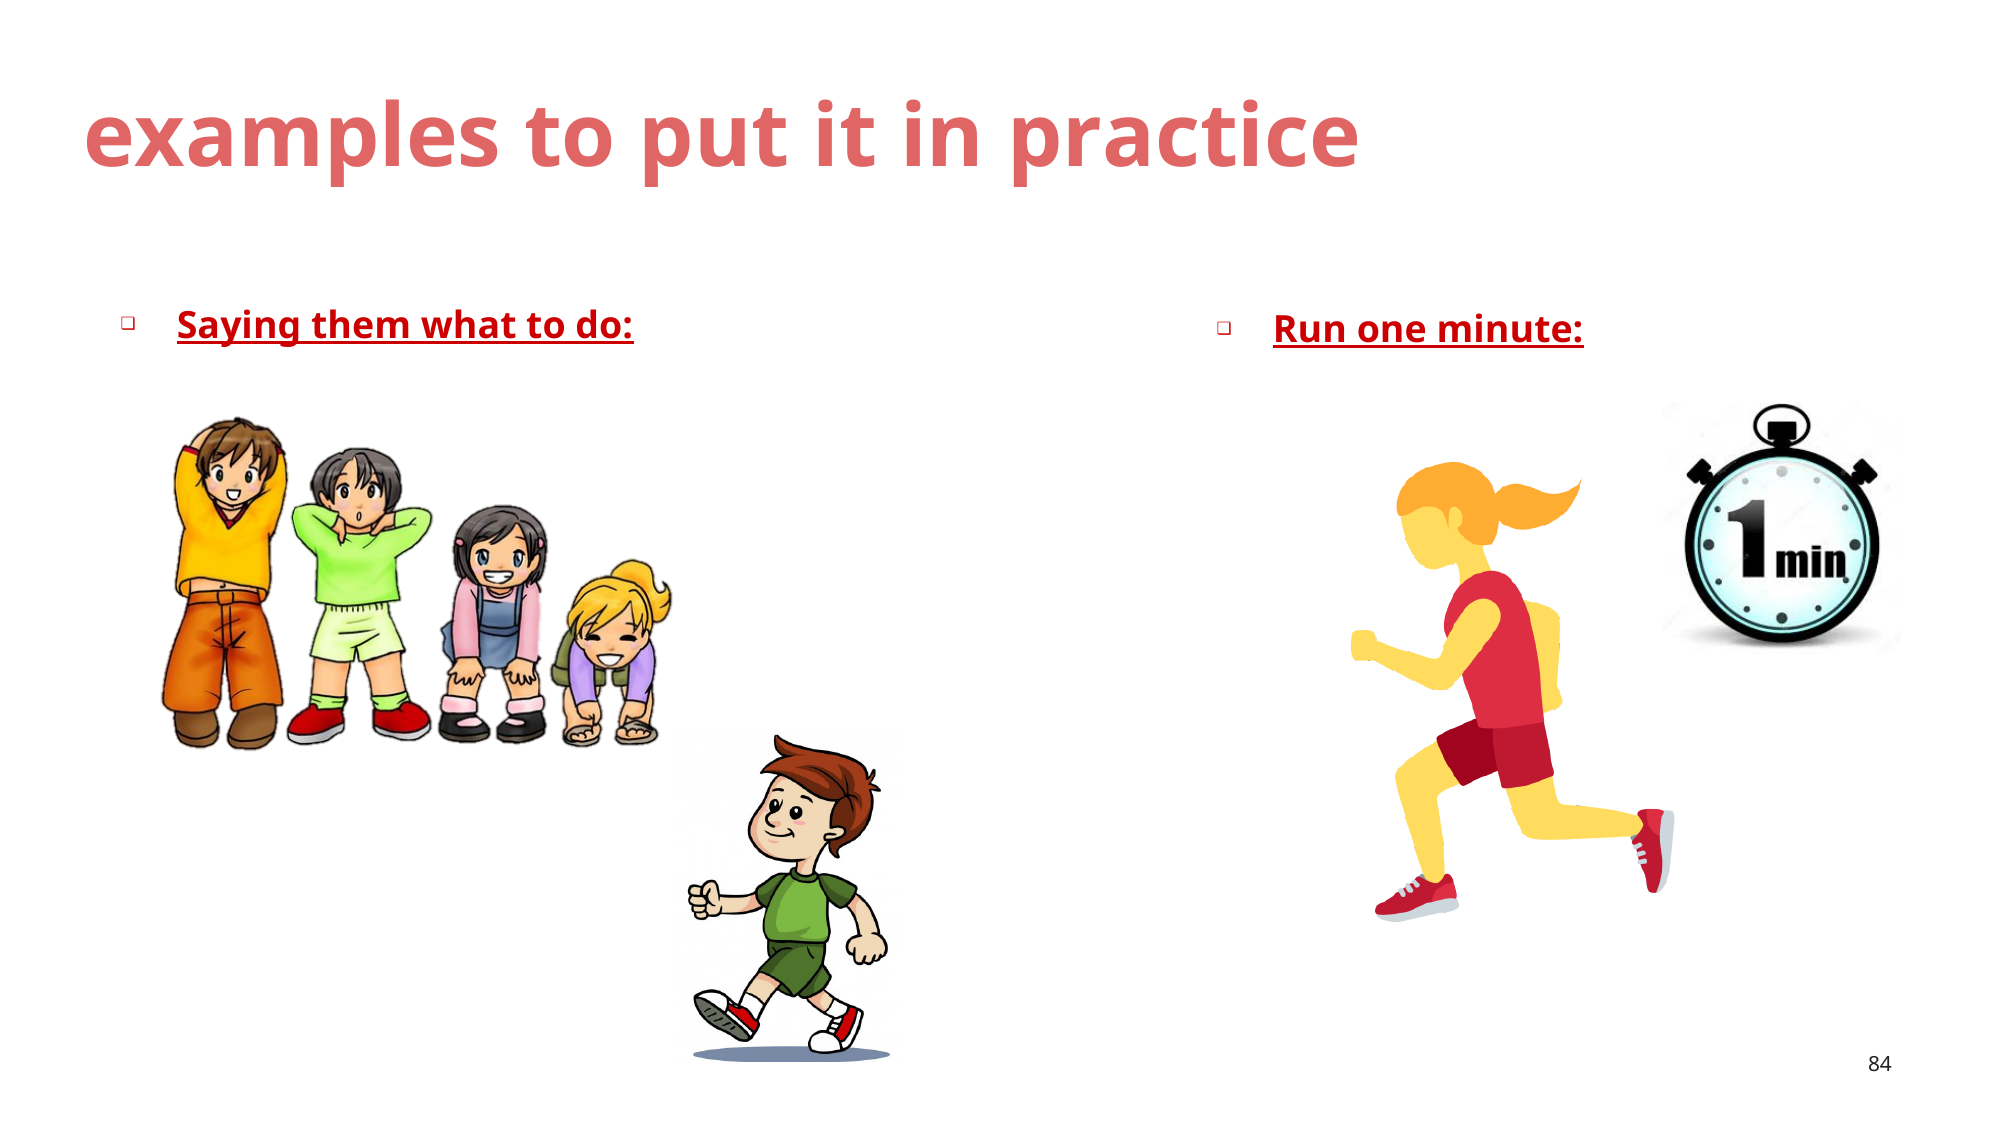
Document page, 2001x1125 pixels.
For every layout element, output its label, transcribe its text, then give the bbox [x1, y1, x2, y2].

text_box Run one minute: [1164, 272, 2000, 605]
list Saying them what to do: [68, 272, 1070, 673]
picture [1270, 403, 1901, 922]
title examples to put it in practice [68, 64, 1932, 240]
text_box [1853, 1019, 1974, 1106]
picture [118, 403, 899, 1062]
